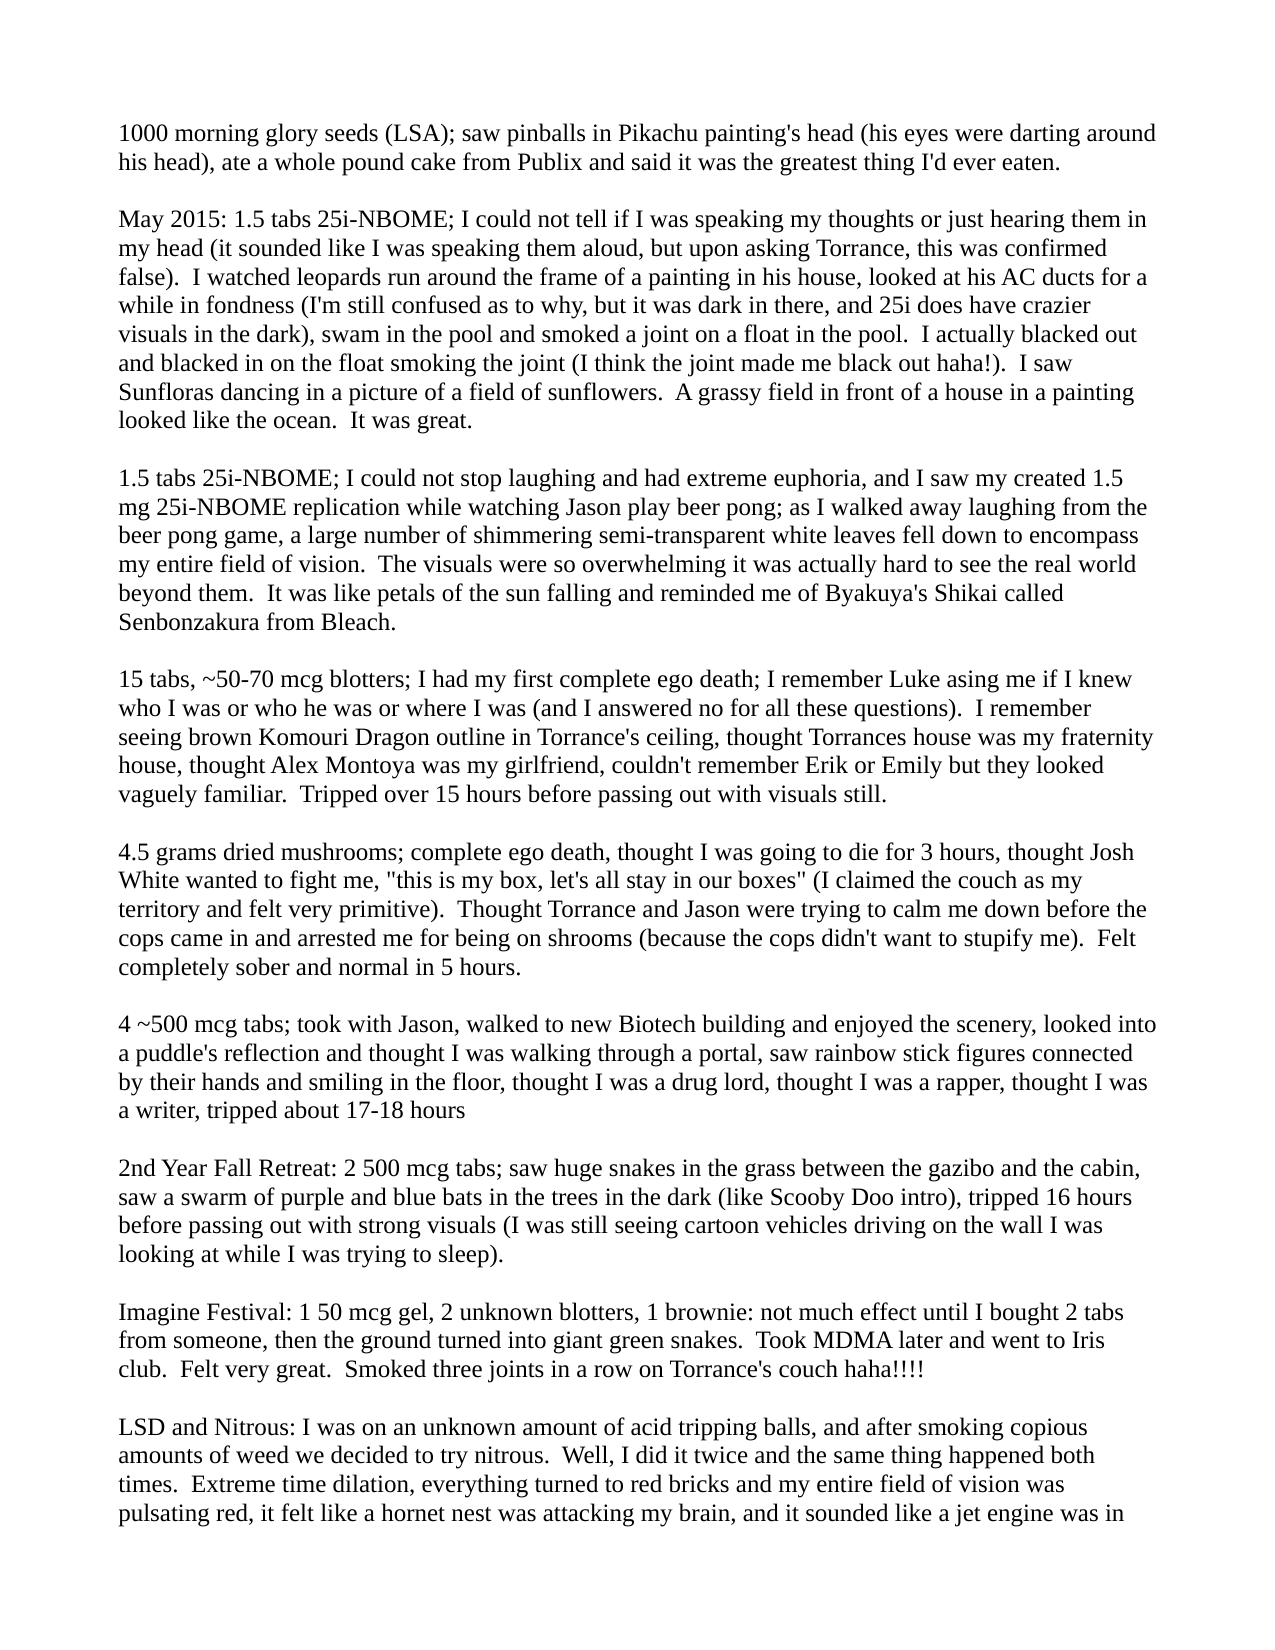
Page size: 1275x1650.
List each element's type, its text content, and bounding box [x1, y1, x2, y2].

text 2nd Year Fall Retreat: 2 500 mcg tabs; saw huge snakes in the grass between the gazibo and the cabin, saw a swarm of purple and blue bats in the trees in the dark (like Scooby Doo intro), tripped 16 hours before passing out with strong visuals (I was still seeing cartoon vehicles driving on the wall I was looking at while I was trying to sleep). [118, 1153, 1157, 1268]
text 1.5 tabs 25i-NBOME; I could not stop laughing and had extreme euphoria, and I saw my created 1.5 mg 25i-NBOME replication while watching Jason play beer pong; as I walked away laughing from the beer pong game, a large number of shimmering semi-transparent white leaves fell down to encompass my entire field of vision. The visuals were so overwhelming it was actually hard to see the real world beyond them. It was like petals of the sun falling and reminded me of Byakuya's Shikai called Senbonzakura from Bleach. [118, 463, 1157, 636]
text May 2015: 1.5 tabs 25i-NBOME; I could not tell if I was speaking my thoughts or just hearing them in my head (it sounded like I was speaking them aloud, but upon asking Torrance, this was confirmed false). I watched leopards run around the frame of a painting in his house, looked at his AC ducts for a while in fondness (I'm still confused as to why, but it was dark in there, and 25i does have crazier visuals in the dark), swam in the pool and smoked a joint on a float in the pool. I actually blacked out and blacked in on the float smoking the joint (I think the joint made me black out haha!). I saw Sunfloras dancing in a picture of a field of sunflowers. A grassy field in front of a house in a painting looked like the ocean. It was great. [118, 204, 1157, 434]
text LSD and Nitrous: I was on an unknown amount of acid tripping balls, and after smoking copious amounts of weed we decided to try nitrous. Well, I did it twice and the same thing happened both times. Extreme time dilation, everything turned to red bricks and my entire field of vision was pulsating red, it felt like a hornet nest was attacking my brain, and it sounded like a jet engine was in [118, 1412, 1157, 1527]
text 1000 morning glory seeds (LSA); saw pinballs in Pikachu painting's head (his eyes were darting around his head), ate a whole pound cake from Publix and said it was the greatest thing I'd ever eaten. [118, 118, 1157, 176]
text 4 ~500 mcg tabs; took with Jason, walked to new Biotech building and enjoyed the scenery, looked into a puddle's reflection and thought I was walking through a portal, saw rainbow stick figures connected by their hands and smiling in the floor, thought I was a drug lord, thought I was a rapper, thought I was a writer, tripped about 17-18 hours [118, 1009, 1157, 1124]
text 15 tabs, ~50-70 mcg blotters; I had my first complete ego death; I remember Luke asing me if I knew who I was or who he was or where I was (and I answered no for all these questions). I remember seeing brown Komouri Dragon outline in Torrance's ceiling, thought Torrances house was my fraternity house, thought Alex Montoya was my girlfriend, couldn't remember Erik or Emily but they looked vaguely familiar. Tripped over 15 hours before passing out with visuals still. [118, 664, 1157, 808]
text 4.5 grams dried mushrooms; complete ego death, thought I was going to die for 3 hours, thought Josh White wanted to fight me, "this is my box, let's all stay in our boxes" (I claimed the couch as my territory and felt very primitive). Thought Torrance and Jason were trying to calm me down before the cops came in and arrested me for being on shrooms (because the cops didn't want to stupify me). Felt completely sober and normal in 5 hours. [118, 837, 1157, 981]
text Imagine Festival: 1 50 mcg gel, 2 unknown blotters, 1 brownie: not much effect until I bought 2 tabs from someone, then the ground turned into giant green snakes. Took MDMA later and went to Iris club. Felt very great. Smoked three joints in a row on Torrance's couch haha!!!! [118, 1297, 1157, 1383]
